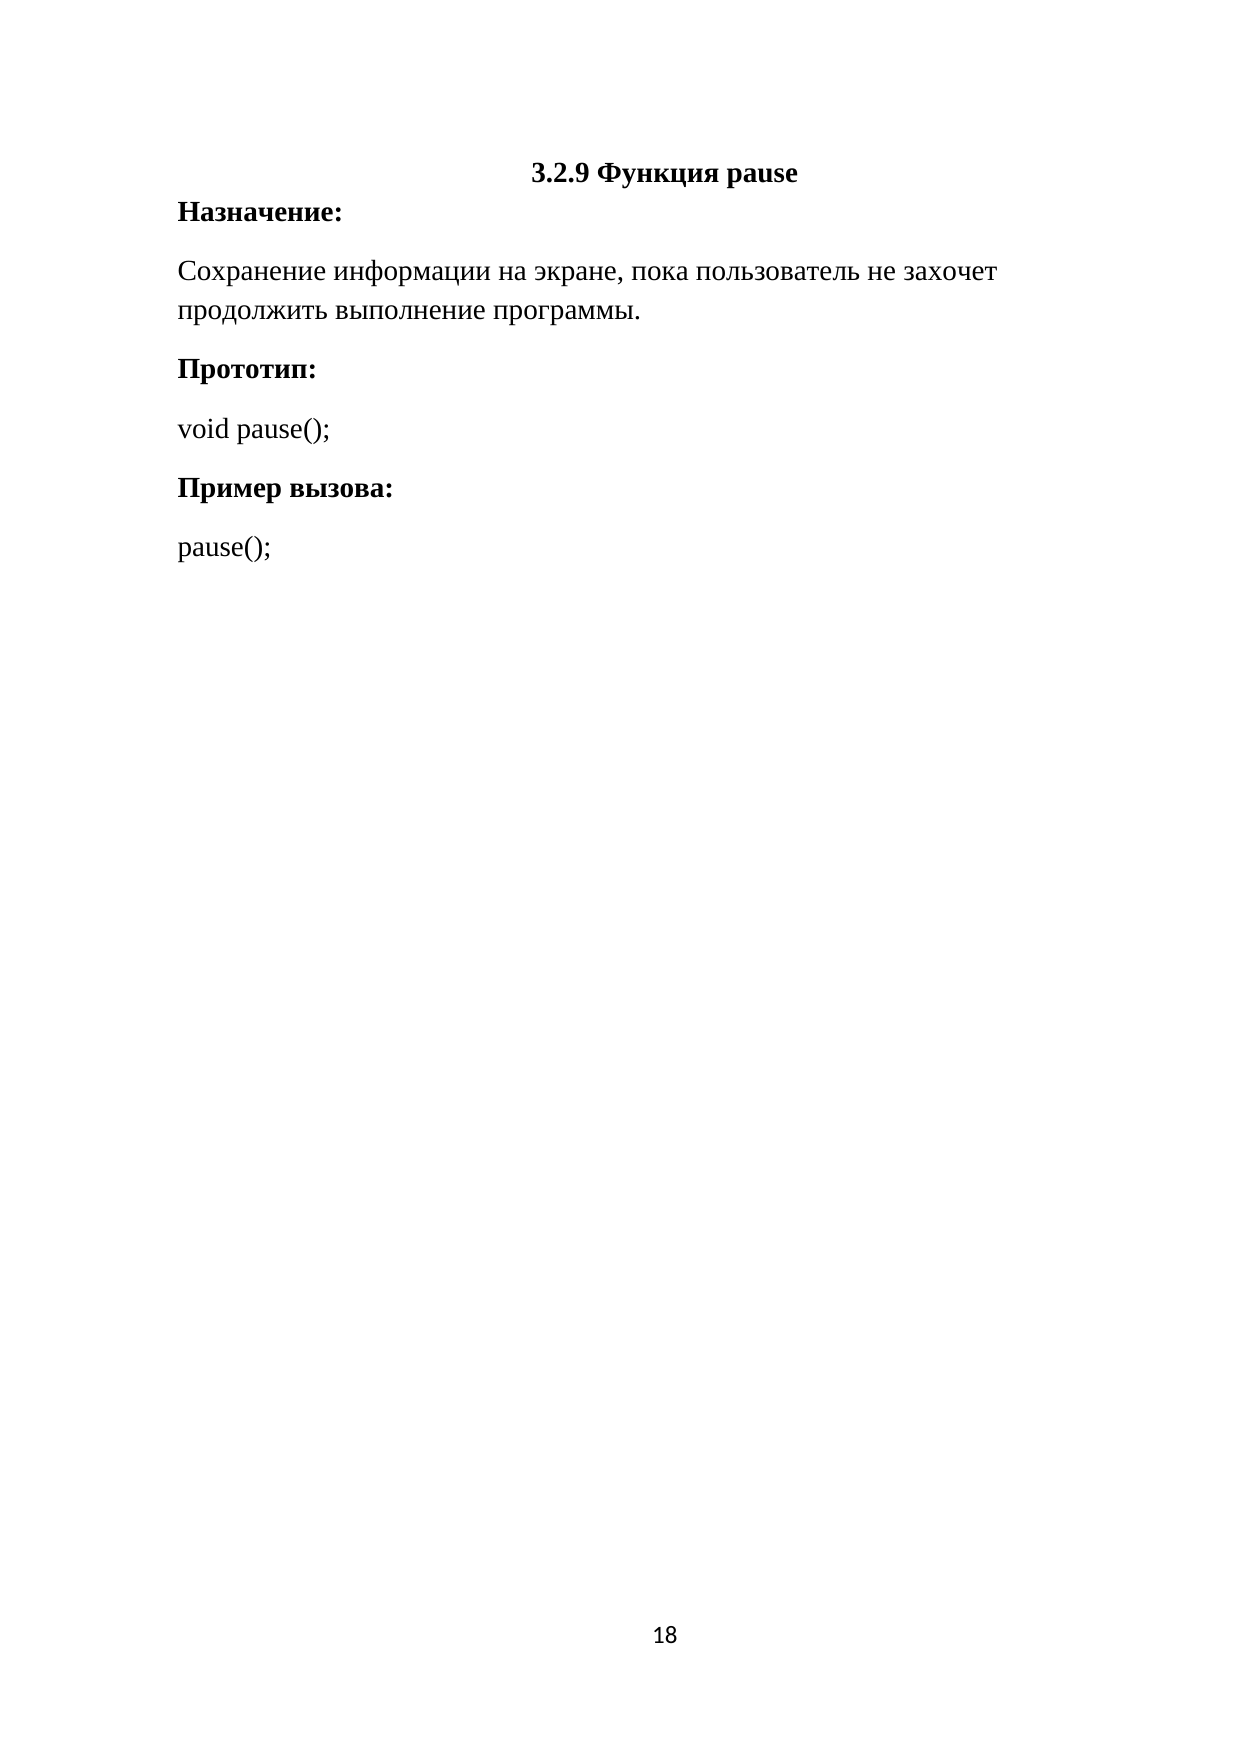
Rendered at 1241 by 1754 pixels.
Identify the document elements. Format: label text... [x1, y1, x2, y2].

text Сохранение информации на экране, пока пользователь не захочет продолжить выполнение программы. [177, 253, 1152, 326]
subtitle 3.2.9 Функция pause [177, 156, 1152, 189]
text pause(); [177, 529, 1152, 563]
text void pause(); [177, 411, 1152, 444]
text Пример вызова: [177, 470, 1152, 504]
text Прототип: [177, 351, 1152, 385]
text Назначение: [177, 194, 1152, 228]
